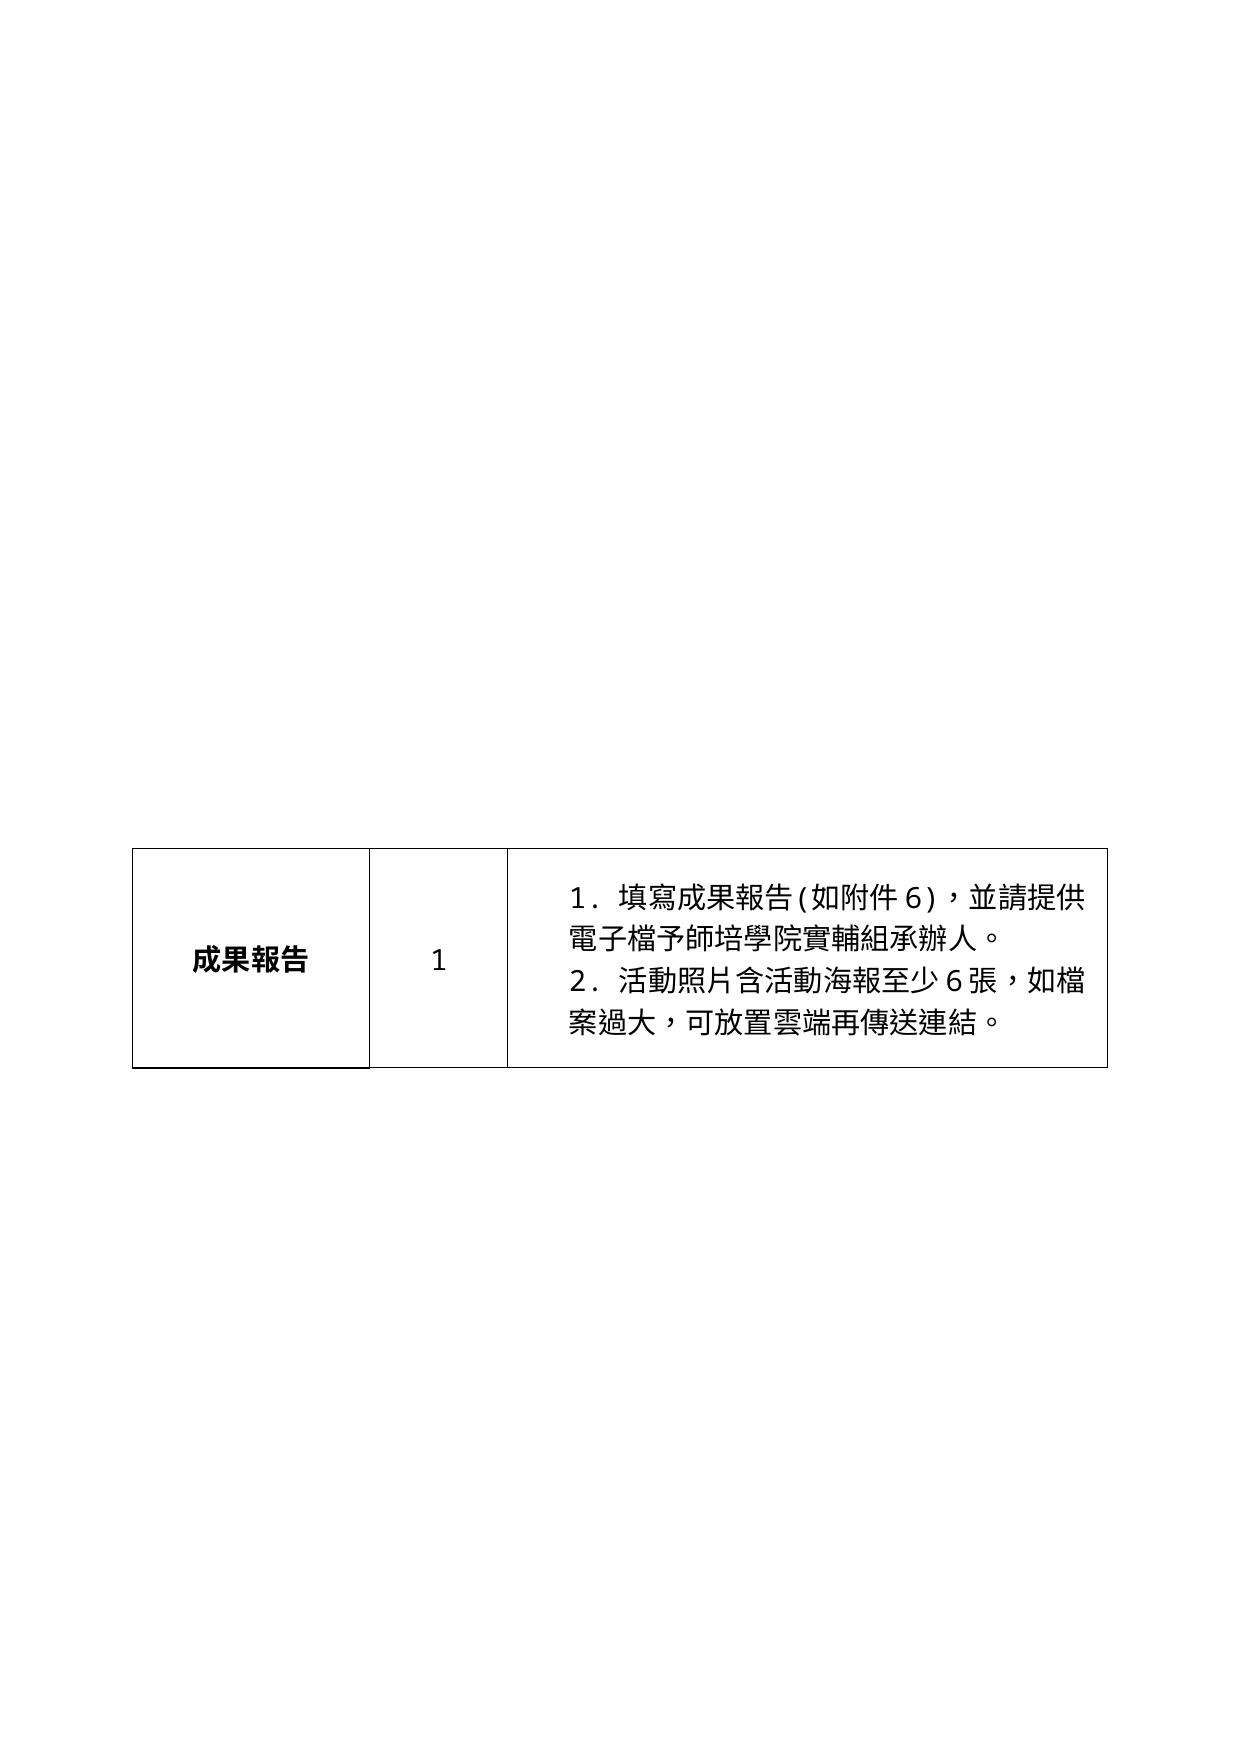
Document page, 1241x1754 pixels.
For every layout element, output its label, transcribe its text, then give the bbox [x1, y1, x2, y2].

table_cell 1 [370, 849, 507, 1067]
table_cell 填寫成果報告(如附件6)，並請提供電子檔予師培學院實輔組承辦人。 活動照片含活動海報至少6張，如檔案過大，可放置雲端再傳送連結。 [508, 849, 1107, 1067]
table_cell 成果報告 [133, 849, 369, 1067]
